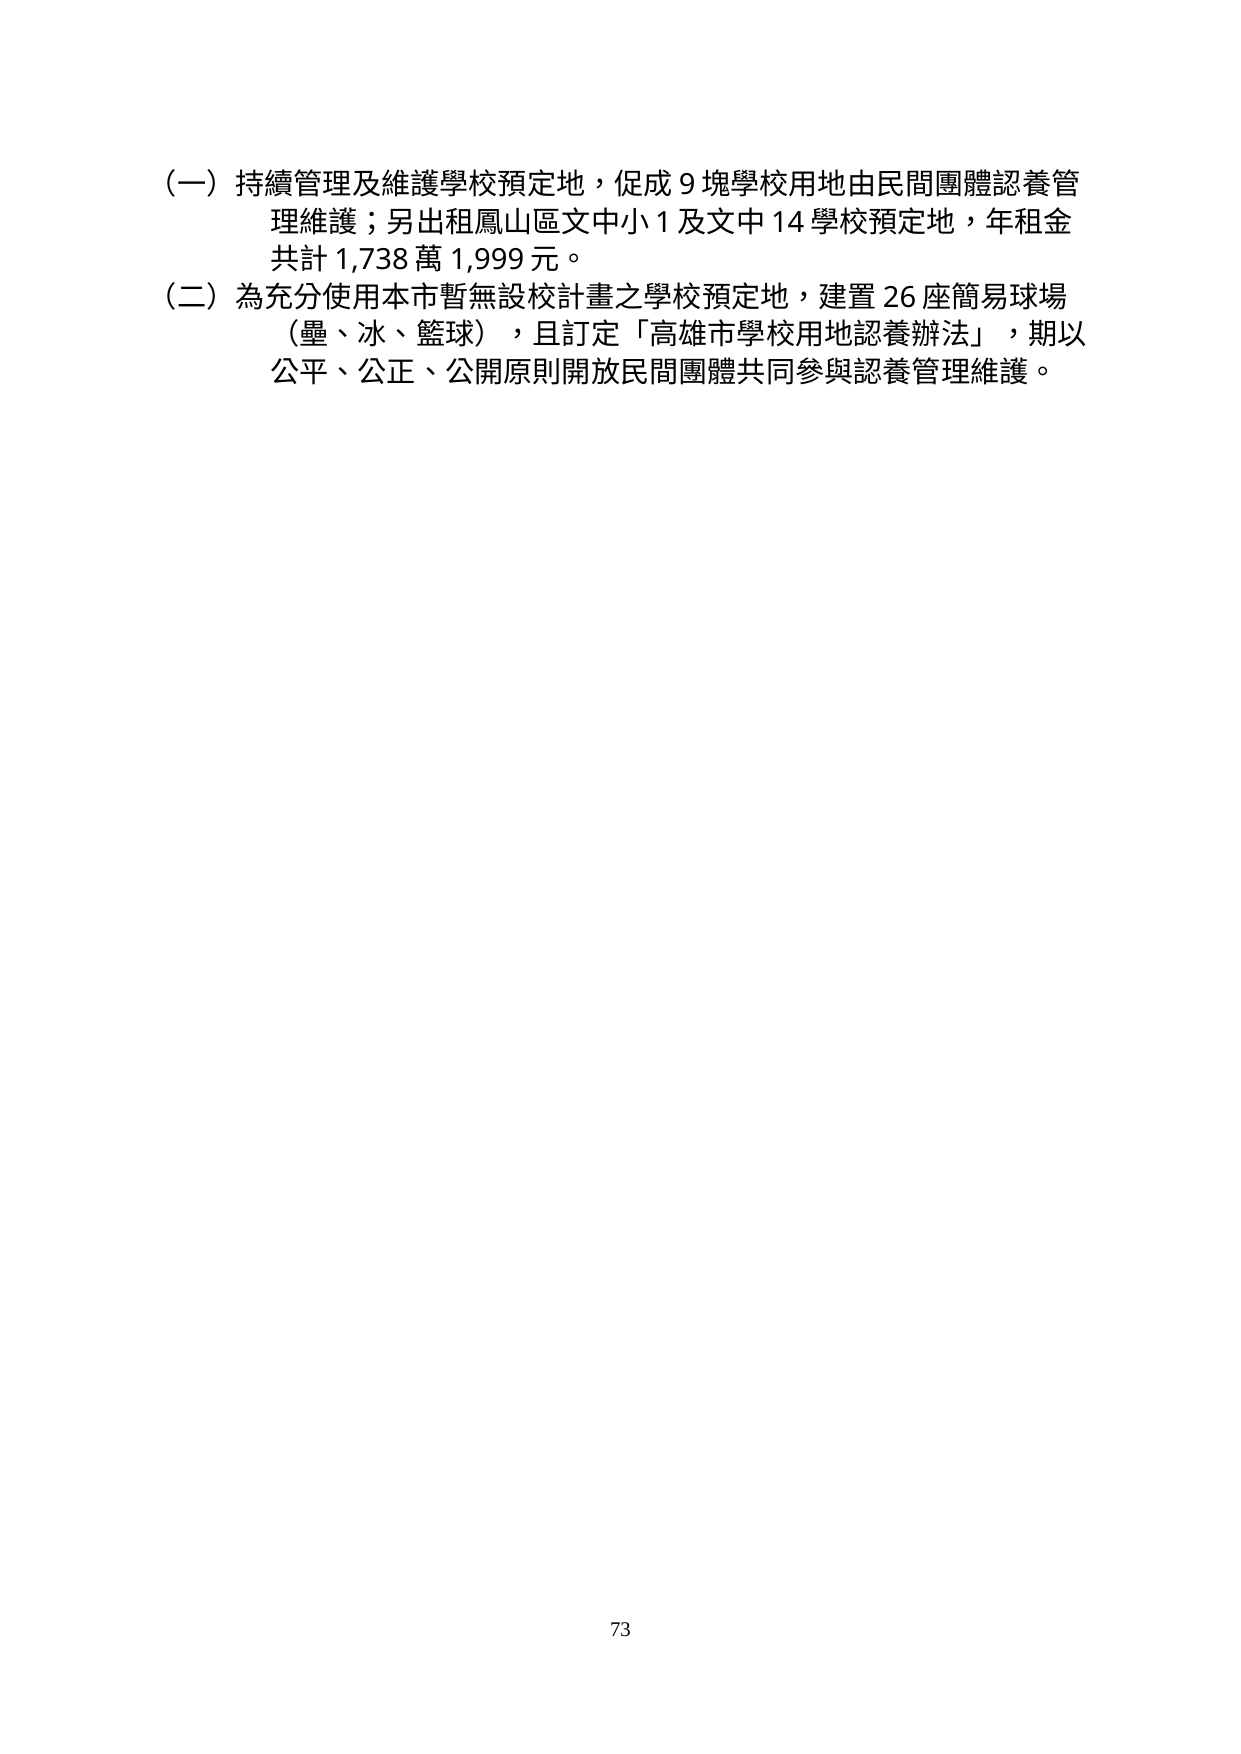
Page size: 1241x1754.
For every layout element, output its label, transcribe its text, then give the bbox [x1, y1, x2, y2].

text （一）持續管理及維護學校預定地，促成9塊學校用地由民間團體認養管理維護；另出租鳳山區文中小1及文中14學校預定地，年租金共計1,738萬1,999元。 [148, 164, 1092, 277]
text （二）為充分使用本市暫無設校計畫之學校預定地，建置26座簡易球場（壘、冰、籃球），且訂定「高雄市學校用地認養辦法」，期以公平、公正、公開原則開放民間團體共同參與認養管理維護。 [148, 277, 1092, 389]
